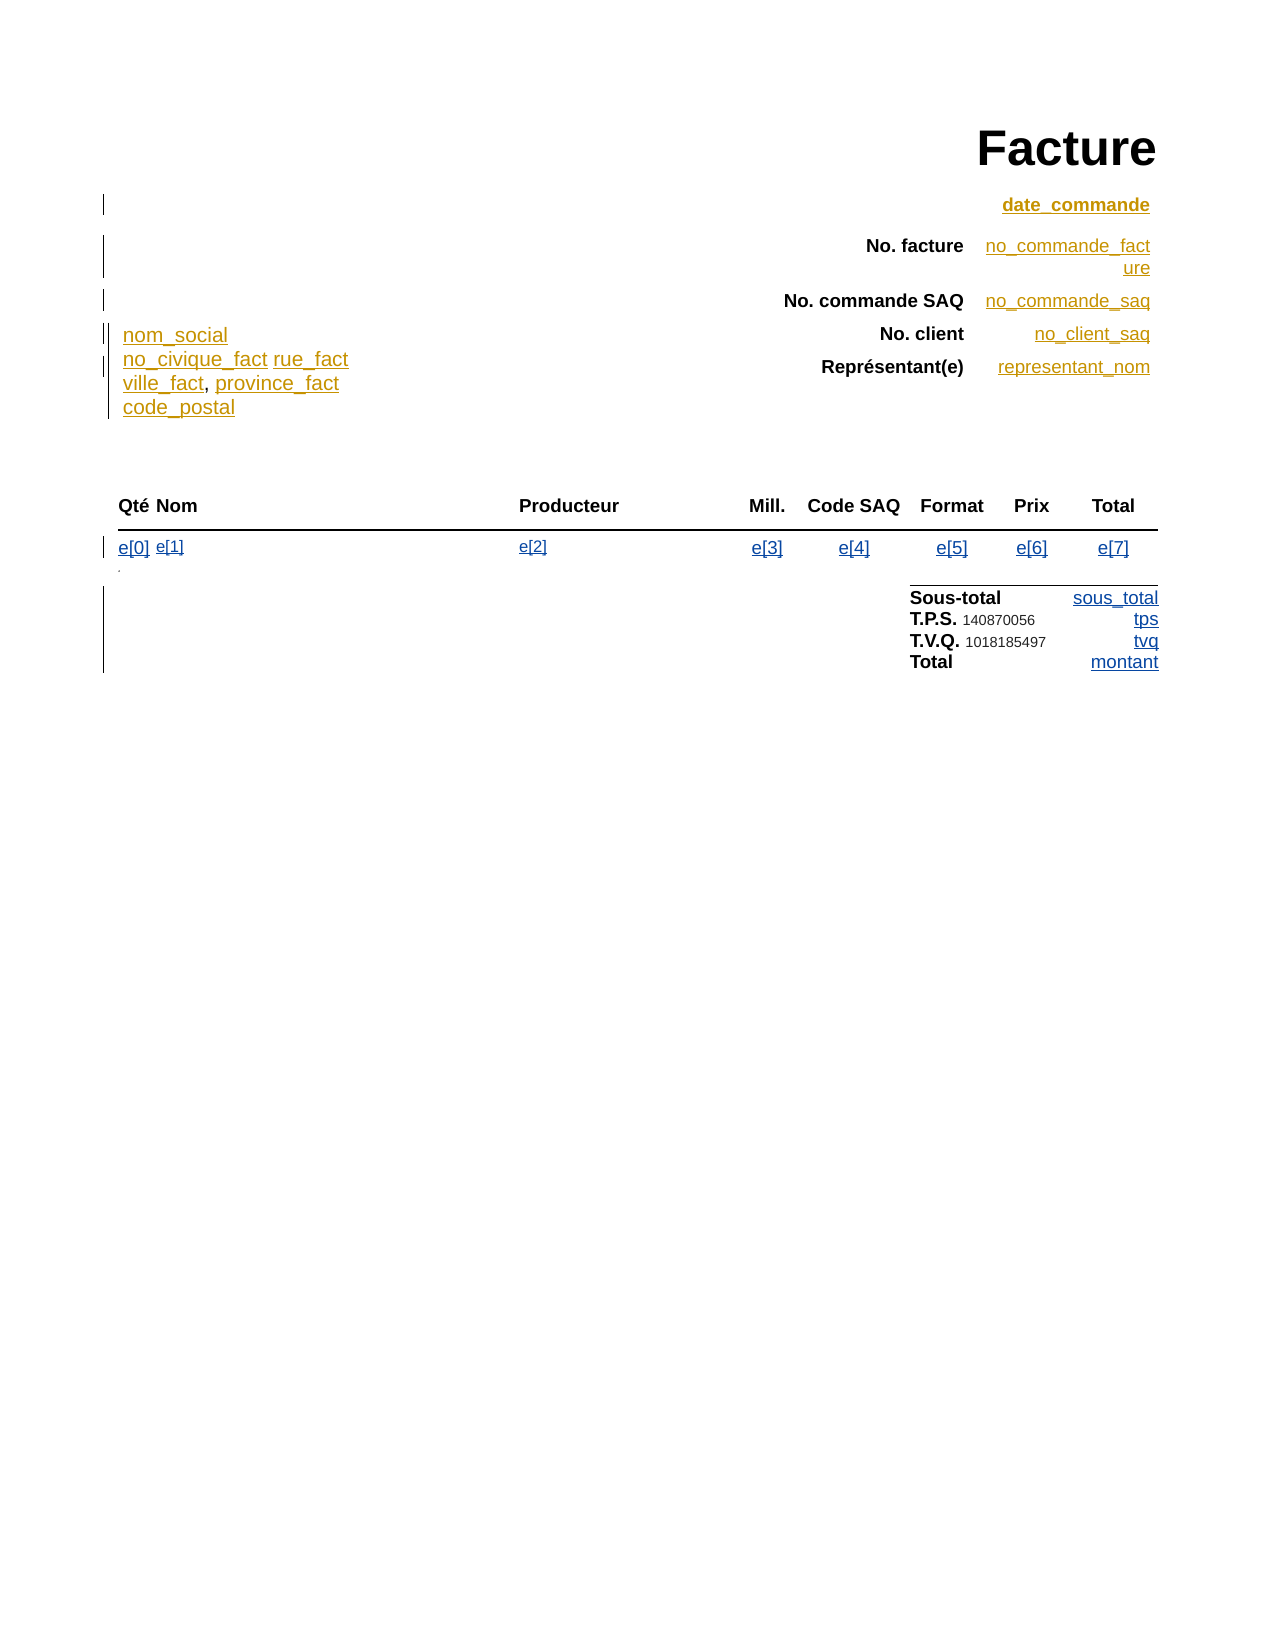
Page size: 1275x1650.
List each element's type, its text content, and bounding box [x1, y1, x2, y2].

table_cell T.V.Q. 1018185497 [910, 630, 1069, 651]
text a [118, 568, 1157, 573]
table_header Qté [118, 489, 156, 528]
table_cell e[2] [519, 531, 736, 568]
table_header Mill. [736, 489, 798, 528]
table_cell e[0] [118, 531, 156, 568]
table_cell e[4] [798, 531, 909, 568]
table_header Prix [994, 489, 1069, 528]
table_cell e[3] [736, 531, 798, 568]
table_cell montant [1069, 651, 1158, 673]
table_header sous_total [1069, 586, 1158, 608]
table_cell tvq [1069, 630, 1158, 651]
table_header Producteur [519, 489, 736, 528]
table_header Total [1069, 489, 1158, 528]
table_cell e[7] [1069, 531, 1158, 568]
table_cell e[5] [909, 531, 994, 568]
table_header Sous-total [910, 586, 1069, 608]
table_header Format [909, 489, 994, 528]
table_cell e[6] [994, 531, 1069, 568]
table_cell tps [1069, 608, 1158, 629]
table_cell T.P.S. 140870056 [910, 608, 1069, 629]
table_cell e[1] [156, 531, 519, 568]
table_cell Total [910, 651, 1069, 673]
table_header Nom [156, 489, 519, 528]
table_header Code SAQ [798, 489, 909, 528]
